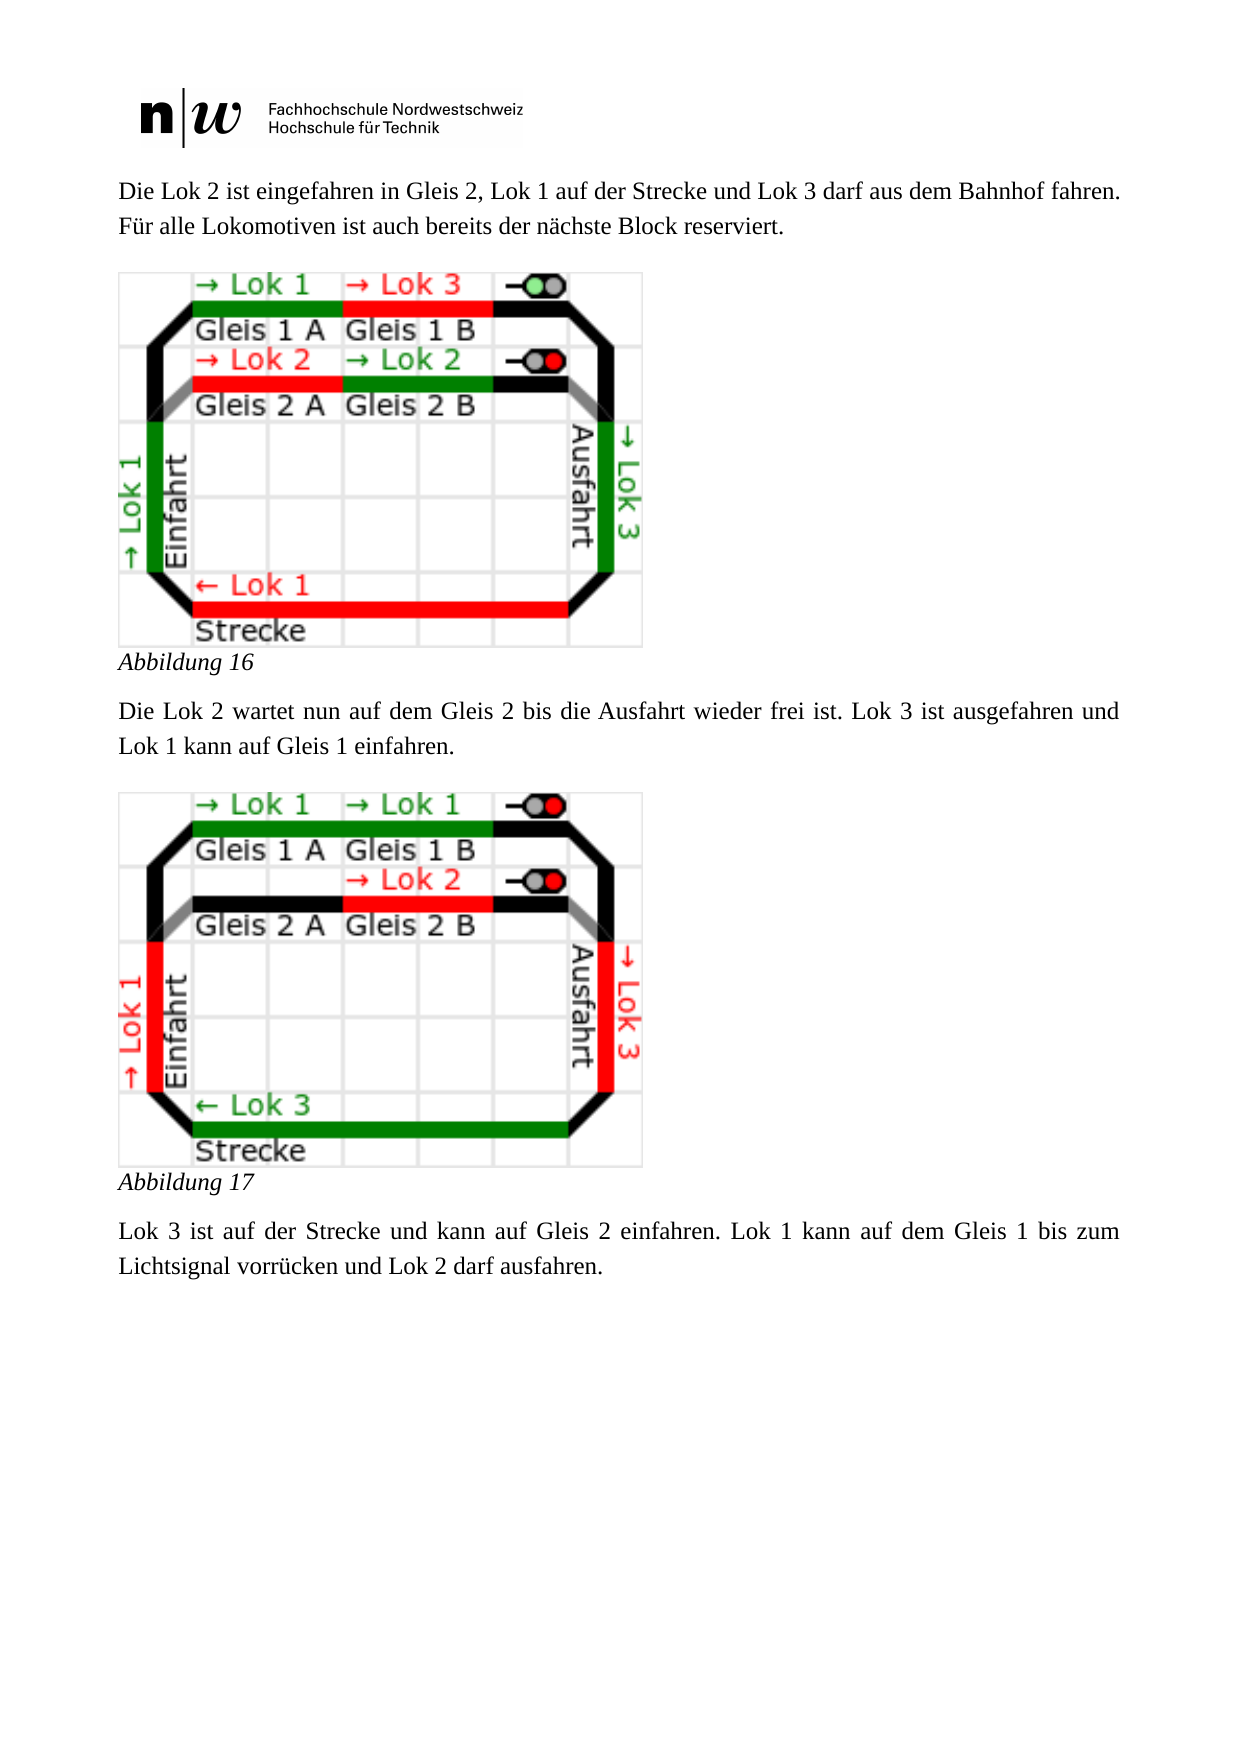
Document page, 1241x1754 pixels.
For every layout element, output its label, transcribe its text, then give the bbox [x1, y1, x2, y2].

picture [118, 272, 643, 648]
picture [141, 88, 523, 148]
text Lok 3 ist auf der Strecke und kann auf Gleis 2 einfahren. Lok 1 kann auf dem Gleis 1 bis zum Lichtsignal vorrücken und Lok 2 darf ausfahren. [118, 1216, 1122, 1279]
text Die Lok 2 wartet nun auf dem Gleis 2 bis die Ausfahrt wieder frei ist. Lok 3 ist ausgefahren und Lok 1 kann auf Gleis 1 einfahren. [118, 696, 1122, 759]
text Abbildung 17 [118, 1168, 643, 1196]
text Die Lok 2 ist eingefahren in Gleis 2, Lok 1 auf der Strecke und Lok 3 darf aus dem Bahnhof fahren. Für alle Lokomotiven ist auch bereits der nächste Block reserviert. [118, 176, 1122, 239]
text Abbildung 16 [118, 648, 643, 676]
picture [118, 792, 643, 1168]
